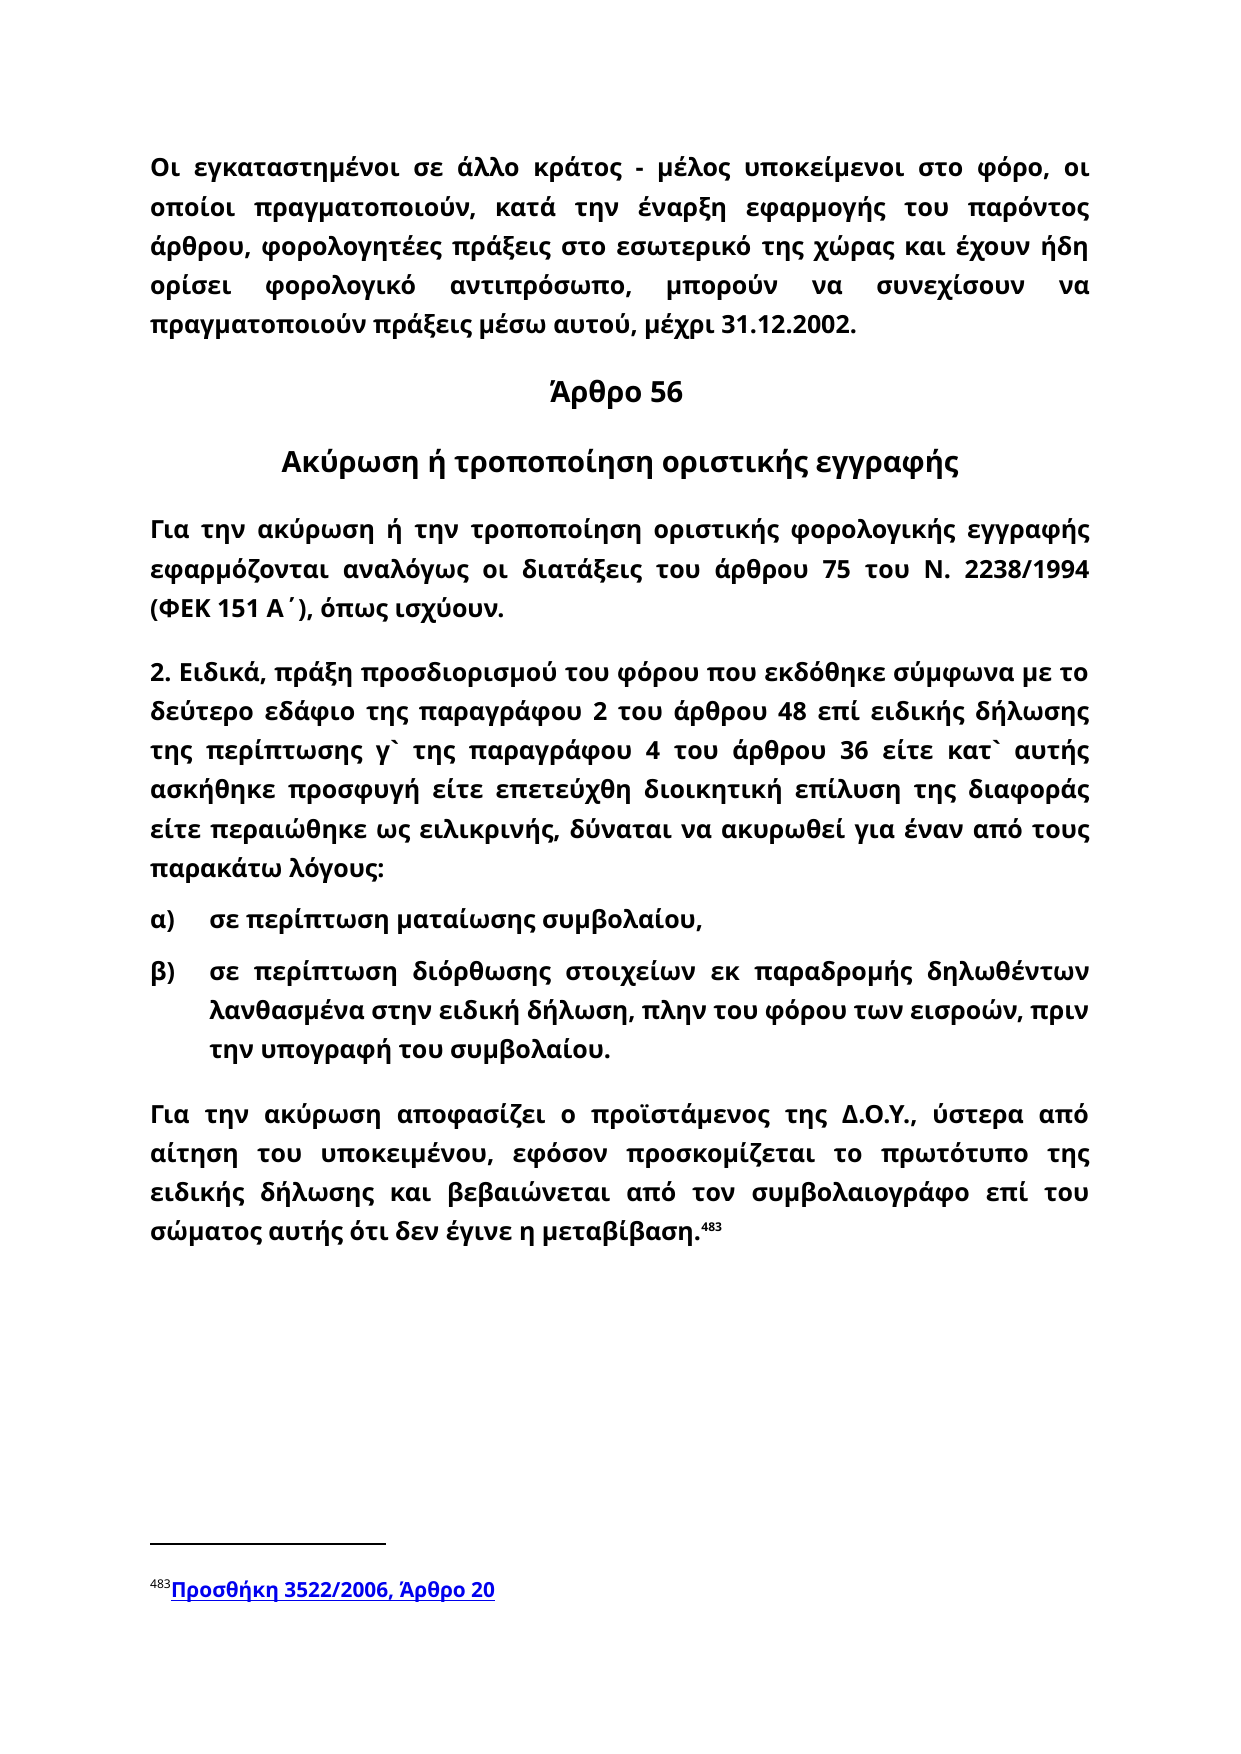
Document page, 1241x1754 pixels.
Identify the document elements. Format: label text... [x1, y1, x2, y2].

subtitle Ακύρωση ή τροποποίηση οριστικής εγγραφής [150, 441, 1090, 481]
text Προσθήκη 3522/2006, Άρθρο 20 [150, 1576, 1090, 1604]
text Για την ακύρωση ή την τροποποίηση οριστικής φορολογικής εγγραφής εφαρμόζονται αναλόγως οι διατάξεις του άρθρου 75 του Ν. 2238/1994 (ΦΕΚ 151 Α΄), όπως ισχύουν. [150, 512, 1090, 624]
text 2. Ειδικά, πράξη προσδιορισμού του φόρου που εκδόθηκε σύμφωνα με το δεύτερο εδάφιο της παραγράφου 2 του άρθρου 48 επί ειδικής δήλωσης της περίπτωσης γ` της παραγράφου 4 του άρθρου 36 είτε κατ` αυτής ασκήθηκε προσφυγή είτε επετεύχθη διοικητική επίλυση της διαφοράς είτε περαιώθηκε ως ειλικρινής, δύναται να ακυρωθεί για έναν από τους παρακάτω λόγους: [150, 654, 1090, 884]
subtitle Άρθρο 56 [150, 371, 1090, 411]
text Οι εγκαταστημένοι σε άλλο κράτος - μέλος υποκείμενοι στο φόρο, οι οποίοι πραγματοποιούν, κατά την έναρξη εφαρμογής του παρόντος άρθρου, φορολογητέες πράξεις στο εσωτερικό της χώρας και έχουν ήδη ορίσει φορολογικό αντιπρόσωπο, μπορούν να συνεχίσουν να πραγματοποιούν πράξεις μέσω αυτού, μέχρι 31.12.2002. [150, 150, 1090, 341]
list β) σε περίπτωση διόρθωσης στοιχείων εκ παραδρομής δηλωθέντων λανθασμένα στην ειδική δήλωση, πλην του φόρου των εισροών, πριν την υπογραφή του συμβολαίου. [150, 954, 1090, 1066]
list α) σε περίπτωση ματαίωσης συμβολαίου, [150, 902, 1090, 936]
text Για την ακύρωση αποφασίζει ο προϊστάμενος της Δ.Ο.Υ., ύστερα από αίτηση του υποκειμένου, εφόσον προσκομίζεται το πρωτότυπο της ειδικής δήλωσης και βεβαιώνεται από τον συμβολαιογράφο επί του σώματος αυτής ότι δεν έγινε η μεταβίβαση. [150, 1096, 1090, 1248]
